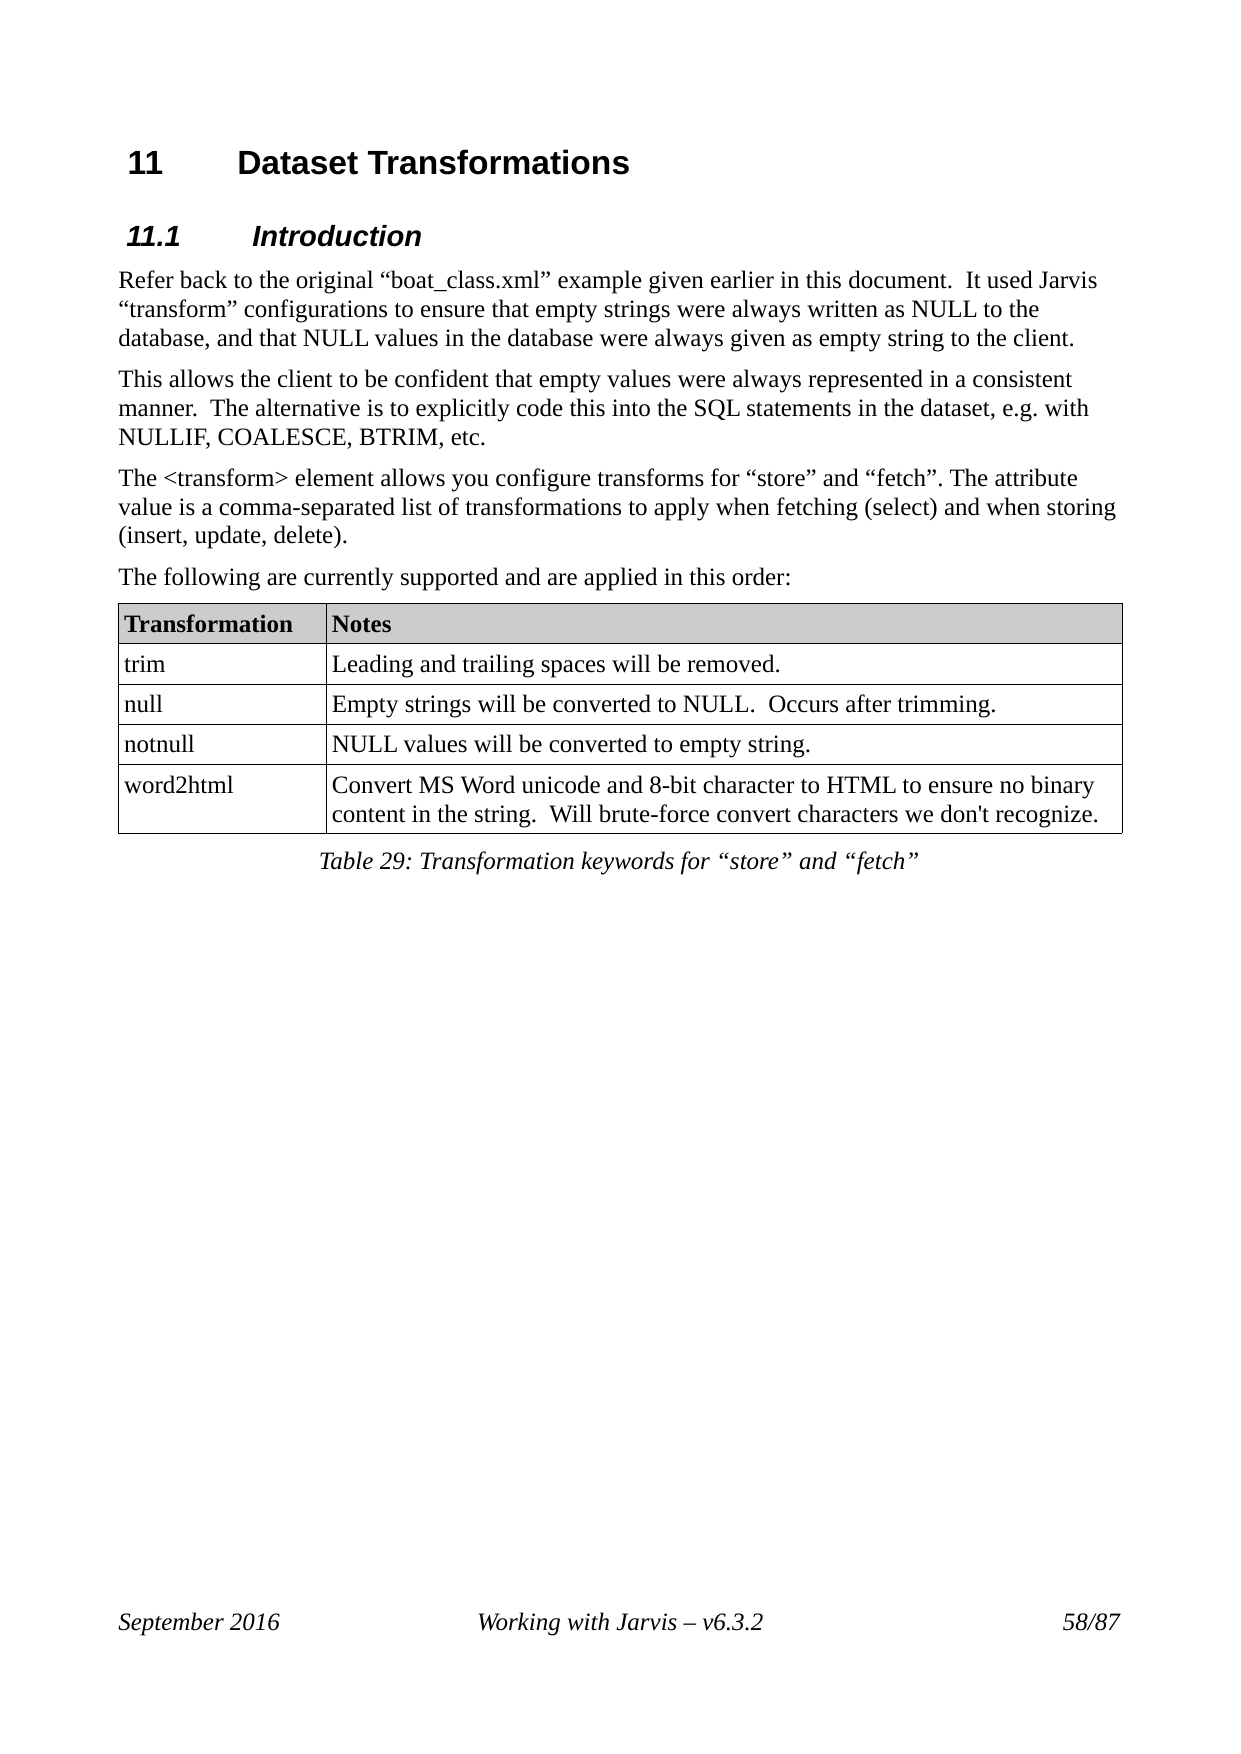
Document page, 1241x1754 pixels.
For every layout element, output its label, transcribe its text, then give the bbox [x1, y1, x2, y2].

table_cell notnull [119, 725, 326, 764]
table_header Transformation [119, 604, 326, 643]
text Table 29: Transformation keywords for “store” and “fetch” [118, 846, 1122, 874]
table_cell Empty strings will be converted to NULL. Occurs after trimming. [327, 685, 1122, 724]
text This allows the client to be confident that empty values were always represented in a consistent manner. The alternative is to explicitly code this into the SQL statements in the dataset, e.g. with NULLIF, COALESCE, BTRIM, etc. [118, 364, 1122, 450]
table_cell NULL values will be converted to empty string. [327, 725, 1122, 764]
table_cell Leading and trailing spaces will be removed. [327, 644, 1122, 683]
subtitle Dataset Transformations [118, 143, 1122, 182]
table_cell Convert MS Word unicode and 8-bit character to HTML to ensure no binary content in the string. Will brute-force convert characters we don't recognize. [327, 765, 1122, 833]
subtitle Introduction [118, 219, 1122, 253]
table_cell word2html [119, 765, 326, 833]
text The following are currently supported and are applied in this order: [118, 562, 1122, 590]
table_header Notes [327, 604, 1122, 643]
table_cell trim [119, 644, 326, 683]
text The <transform> element allows you configure transforms for “store” and “fetch”. The attribute value is a comma-separated list of transformations to apply when fetching (select) and when storing (insert, update, delete). [118, 463, 1122, 549]
table_cell null [119, 685, 326, 724]
text Refer back to the original “boat_class.xml” example given earlier in this document. It used Jarvis “transform” configurations to ensure that empty strings were always written as NULL to the database, and that NULL values in the database were always given as empty string to the client. [118, 265, 1122, 352]
